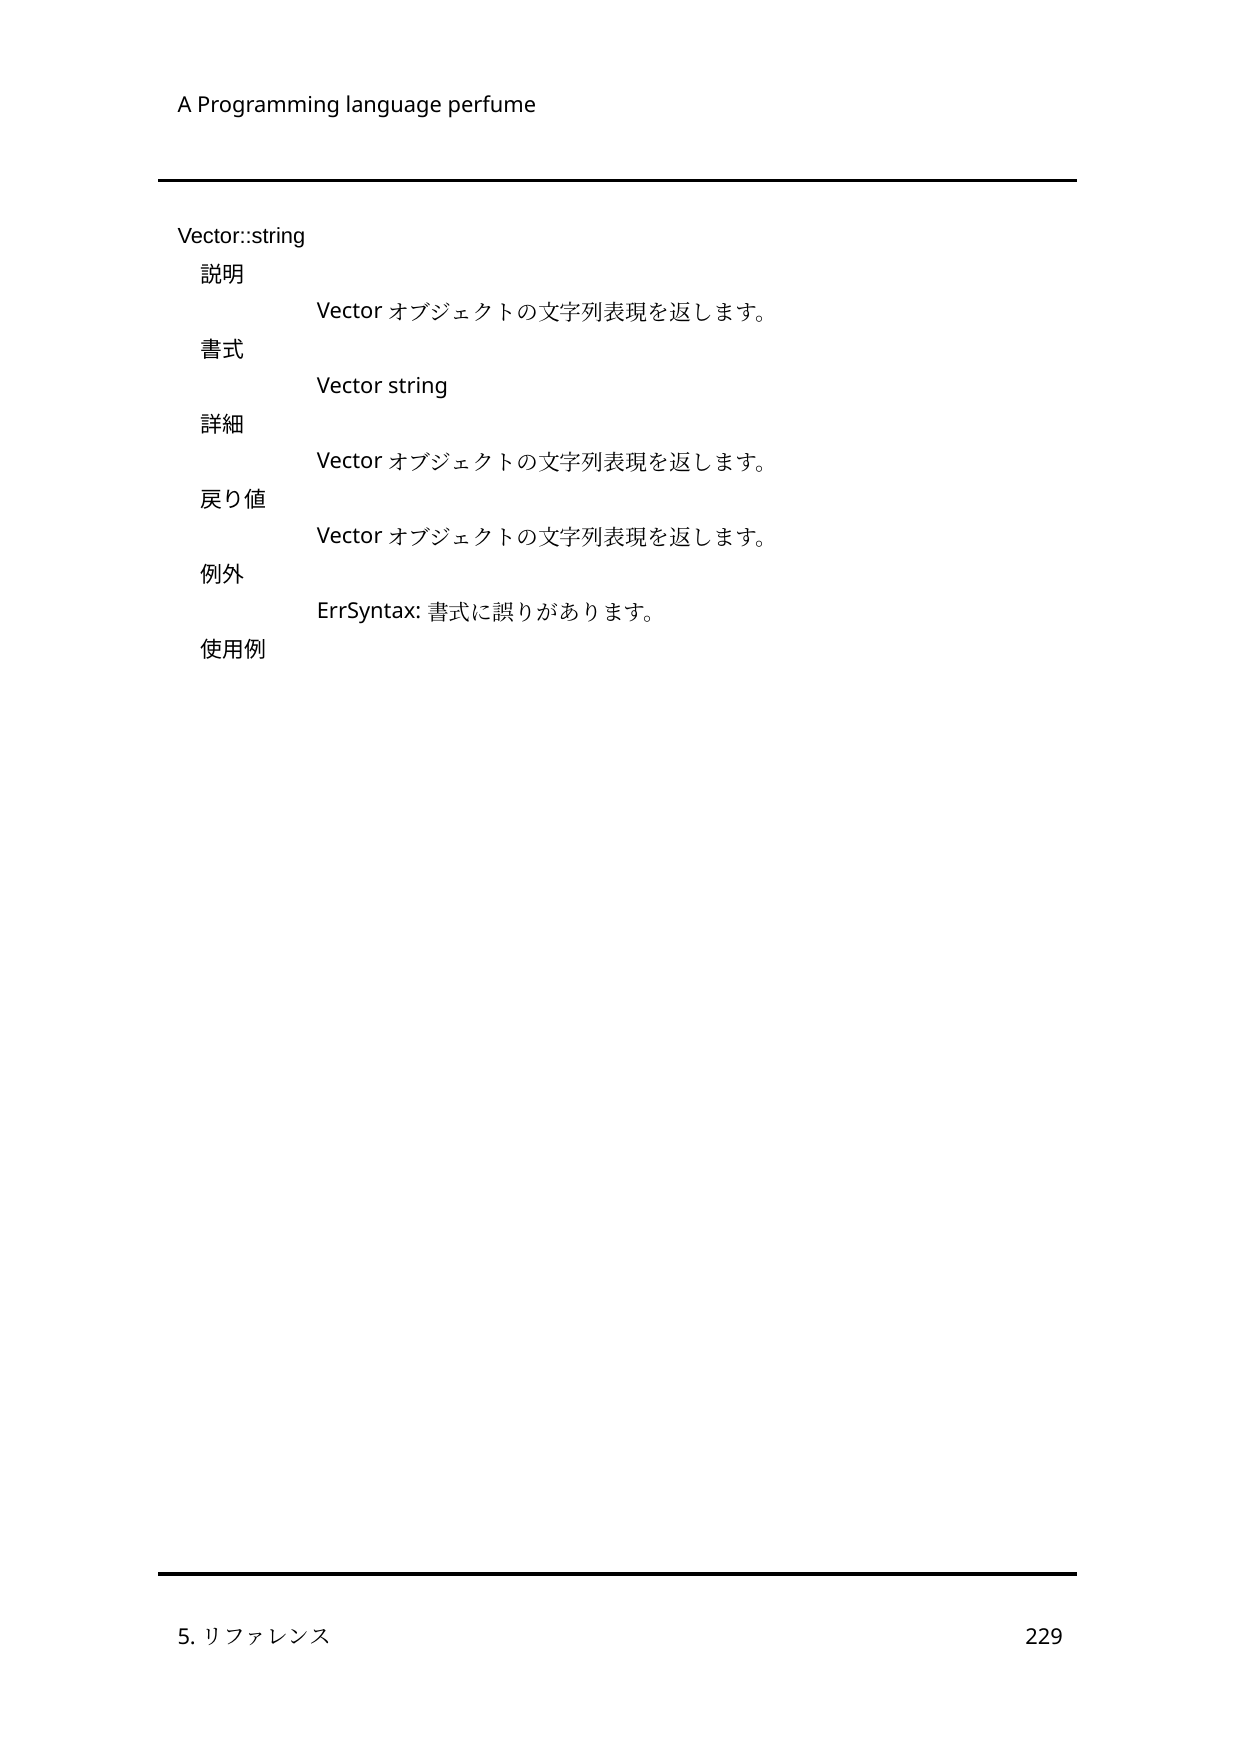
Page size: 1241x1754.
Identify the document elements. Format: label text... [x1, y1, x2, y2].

table_header 説明 [200, 254, 317, 329]
table_cell [317, 629, 1063, 704]
table_cell 使用例 [200, 629, 317, 704]
table_header Vectorオブジェクトの文字列表現を返します。 [317, 254, 1063, 329]
table_cell ErrSyntax: 書式に誤りがあります。 [317, 554, 1063, 629]
table_cell 書式 [200, 329, 317, 404]
table_cell 戻り値 [200, 479, 317, 554]
subtitle Vector::string [177, 217, 1063, 254]
table_cell 例外 [200, 554, 317, 629]
table_cell Vector string [317, 329, 1063, 404]
table_cell Vectorオブジェクトの文字列表現を返します。 [317, 404, 1063, 479]
table_cell 詳細 [200, 404, 317, 479]
table_cell Vectorオブジェクトの文字列表現を返します。 [317, 479, 1063, 554]
